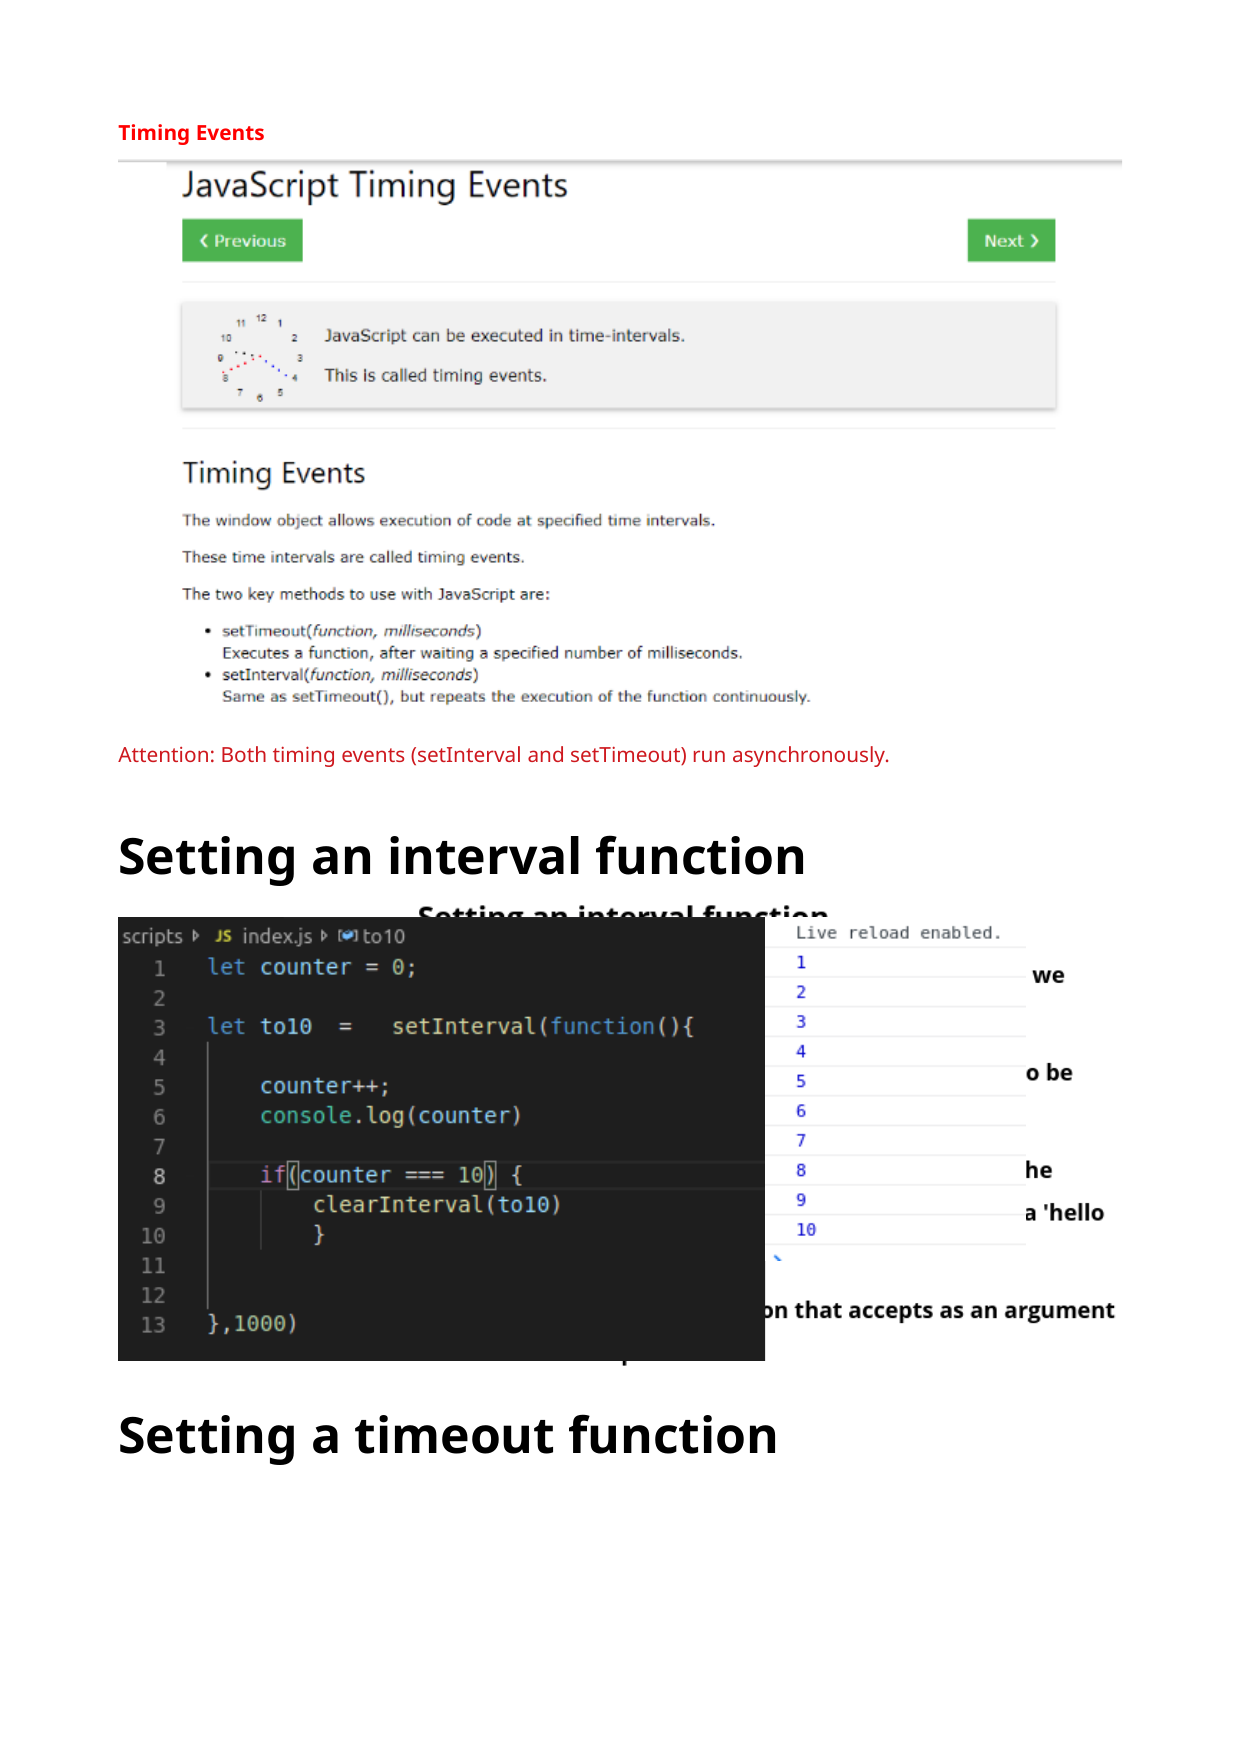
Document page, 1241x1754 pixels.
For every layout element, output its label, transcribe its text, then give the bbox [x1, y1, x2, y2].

picture [118, 159, 1123, 712]
subtitle Timing Events [118, 118, 1122, 147]
text Setting an interval function [118, 821, 1122, 888]
picture [118, 888, 1123, 1372]
text Attention: Both timing events (setInterval and setTimeout) run asynchronously. [118, 740, 1122, 802]
text Setting a timeout function [118, 1400, 1122, 1468]
